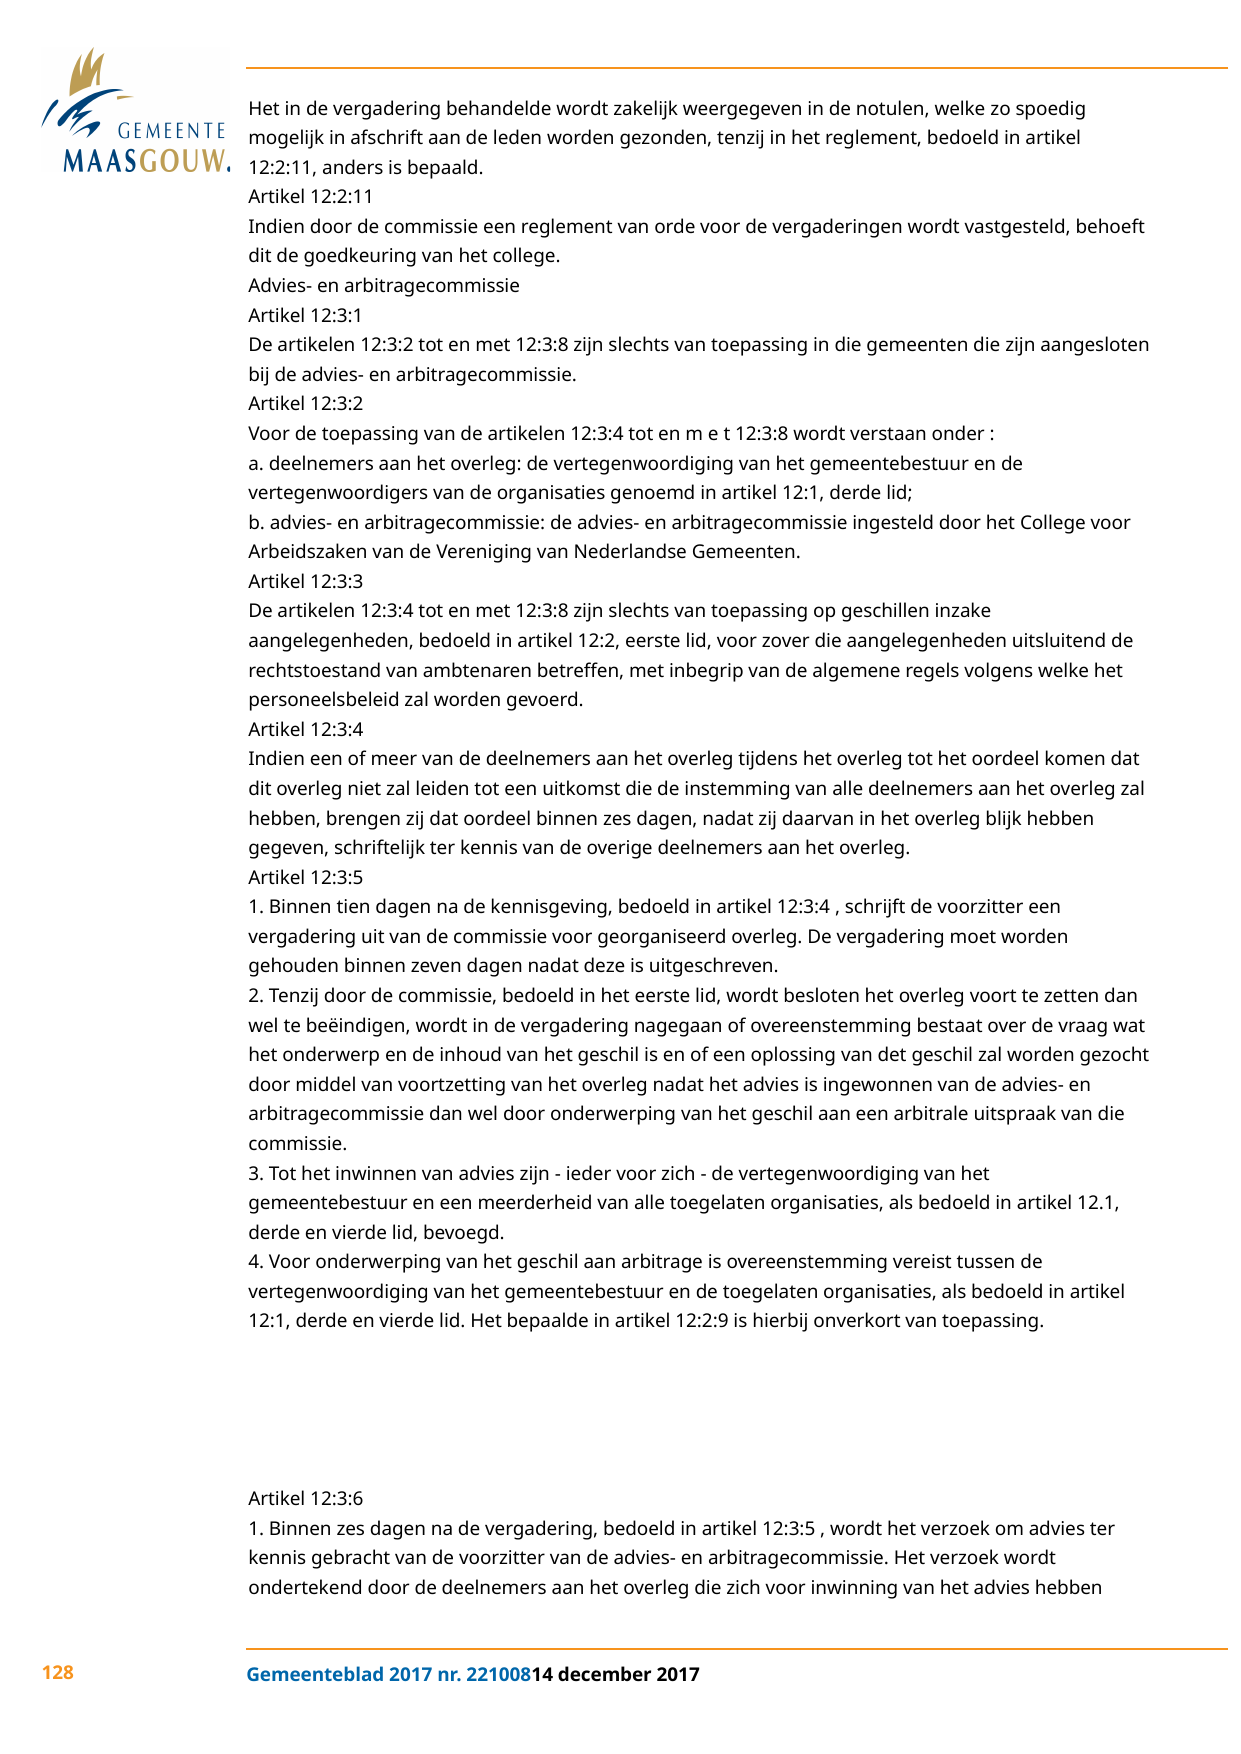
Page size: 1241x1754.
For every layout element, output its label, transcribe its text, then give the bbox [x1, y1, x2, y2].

text Indien door de commissie een reglement van orde voor de vergaderingen wordt vastgesteld, behoeft dit de goedkeuring van het college. [248, 213, 1152, 268]
picture [41, 47, 231, 172]
text Advies- en arbitragecommissie [248, 272, 1152, 298]
text Artikel 12:3:5 [248, 864, 1152, 890]
text Artikel 12:3:4 [248, 716, 1152, 742]
text Voor de toepassing van de artikelen 12:3:4 tot en m e t 12:3:8 wordt verstaan onder : [248, 420, 1152, 446]
text Artikel 12:3:6 [248, 1485, 1152, 1511]
text Artikel 12:3:3 [248, 568, 1152, 594]
text De artikelen 12:3:2 tot en met 12:3:8 zijn slechts van toepassing in die gemeenten die zijn aangesloten bij de advies- en arbitragecommissie. [248, 331, 1152, 387]
text 1. Binnen tien dagen na de kennisgeving, bedoeld in artikel 12:3:4 , schrijft de voorzitter een vergadering uit van de commissie voor georganiseerd overleg. De vergadering moet worden gehouden binnen zeven dagen nadat deze is uitgeschreven. [248, 893, 1152, 978]
text Artikel 12:2:11 [248, 183, 1152, 209]
text Artikel 12:3:2 [248, 391, 1152, 416]
text a. deelnemers aan het overleg: de vertegenwoordiging van het gemeentebestuur en de vertegenwoordigers van de organisaties genoemd in artikel 12:1, derde lid; [248, 450, 1152, 505]
text b. advies- en arbitragecommissie: de advies- en arbitragecommissie ingesteld door het College voor Arbeidszaken van de Vereniging van Nederlandse Gemeenten. [248, 509, 1152, 564]
text Indien een of meer van de deelnemers aan het overleg tijdens het overleg tot het oordeel komen dat dit overleg niet zal leiden tot een uitkomst die de instemming van alle deelnemers aan het overleg zal hebben, brengen zij dat oordeel binnen zes dagen, nadat zij daarvan in het overleg blijk hebben gegeven, schriftelijk ter kennis van de overige deelnemers aan het overleg. [248, 746, 1152, 860]
text Het in de vergadering behandelde wordt zakelijk weergegeven in de notulen, welke zo spoedig mogelijk in afschrift aan de leden worden gezonden, tenzij in het reglement, bedoeld in artikel 12:2:11, anders is bepaald. [248, 95, 1152, 180]
text Artikel 12:3:1 [248, 302, 1152, 328]
text 2. Tenzij door de commissie, bedoeld in het eerste lid, wordt besloten het overleg voort te zetten dan wel te beëindigen, wordt in de vergadering nagegaan of overeenstemming bestaat over de vraag wat het onderwerp en de inhoud van het geschil is en of een oplossing van det geschil zal worden gezocht door middel van voortzetting van het overleg nadat het advies is ingewonnen van de advies- en arbitragecommissie dan wel door onderwerping van het geschil aan een arbitrale uitspraak van die commissie. [248, 982, 1152, 1156]
text De artikelen 12:3:4 tot en met 12:3:8 zijn slechts van toepassing op geschillen inzake aangelegenheden, bedoeld in artikel 12:2, eerste lid, voor zover die aangelegenheden uitsluitend de rechtstoestand van ambtenaren betreffen, met inbegrip van de algemene regels volgens welke het personeelsbeleid zal worden gevoerd. [248, 598, 1152, 712]
text 3. Tot het inwinnen van advies zijn - ieder voor zich - de vertegenwoordiging van het gemeentebestuur en een meerderheid van alle toegelaten organisaties, als bedoeld in artikel 12.1, derde en vierde lid, bevoegd. [248, 1160, 1152, 1245]
text 1. Binnen zes dagen na de vergadering, bedoeld in artikel 12:3:5 , wordt het verzoek om advies ter kennis gebracht van de voorzitter van de advies- en arbitragecommissie. Het verzoek wordt ondertekend door de deelnemers aan het overleg die zich voor inwinning van het advies hebben [248, 1515, 1152, 1600]
text 4. Voor onderwerping van het geschil aan arbitrage is overeenstemming vereist tussen de vertegenwoordiging van het gemeentebestuur en de toegelaten organisaties, als bedoeld in artikel 12:1, derde en vierde lid. Het bepaalde in artikel 12:2:9 is hierbij onverkort van toepassing. [248, 1248, 1152, 1333]
